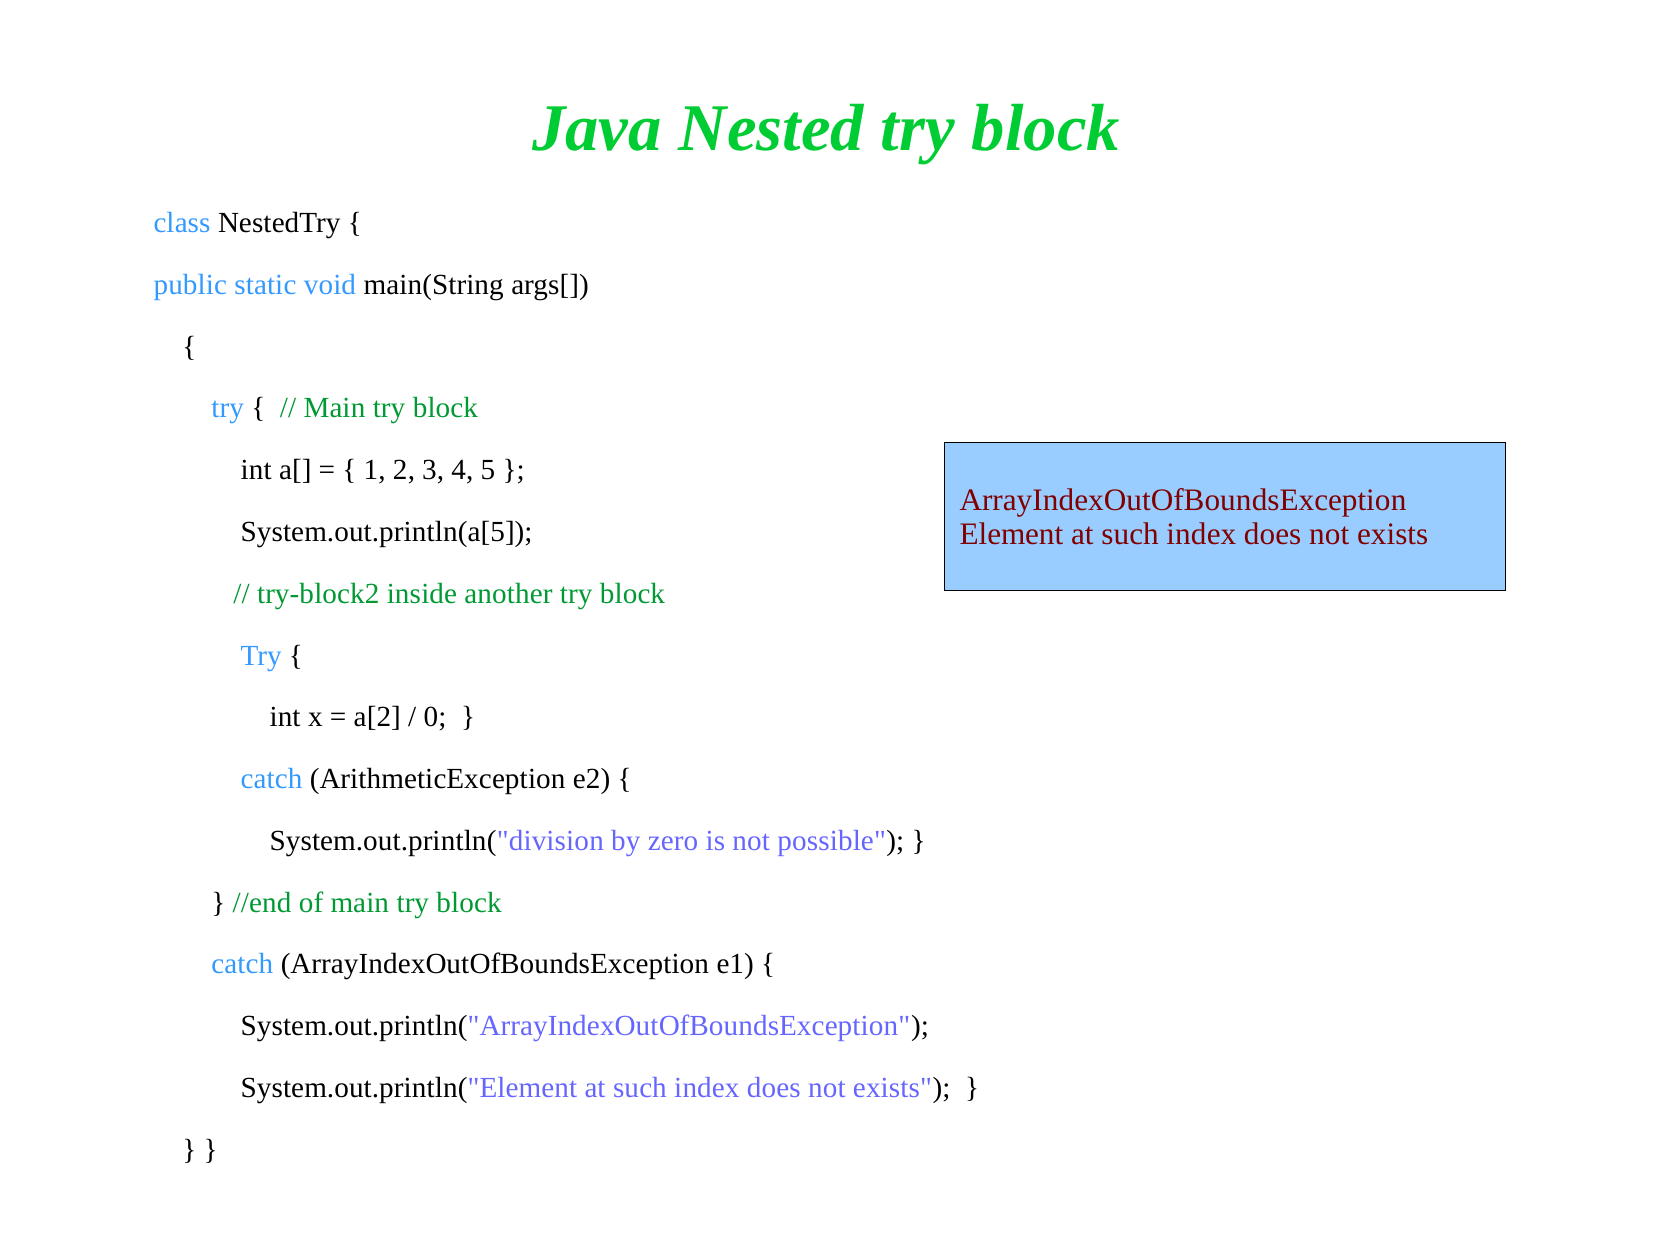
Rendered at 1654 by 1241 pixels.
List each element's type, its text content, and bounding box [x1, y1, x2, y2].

text_box ArrayIndexOutOfBoundsException Element at such index does not exists [944, 442, 1506, 591]
title Java Nested try block [82, 49, 1571, 206]
list class NestedTry { public static void main(String args[]) { try { // Main try block int a[] = { 1, 2, 3, 4, 5 }; System.out.println(a[5]); // try-block2 inside another try block Try { int x = a[2] / 0; } catch (ArithmeticException e2) { System.out.println("division by zero is not possible"); } } //end of main try block catch (ArrayIndexOutOfBoundsException e1) { System.out.println("ArrayIndexOutOfBoundsException"); System.out.println("Element at such index does not exists"); } } } [82, 206, 1571, 1178]
